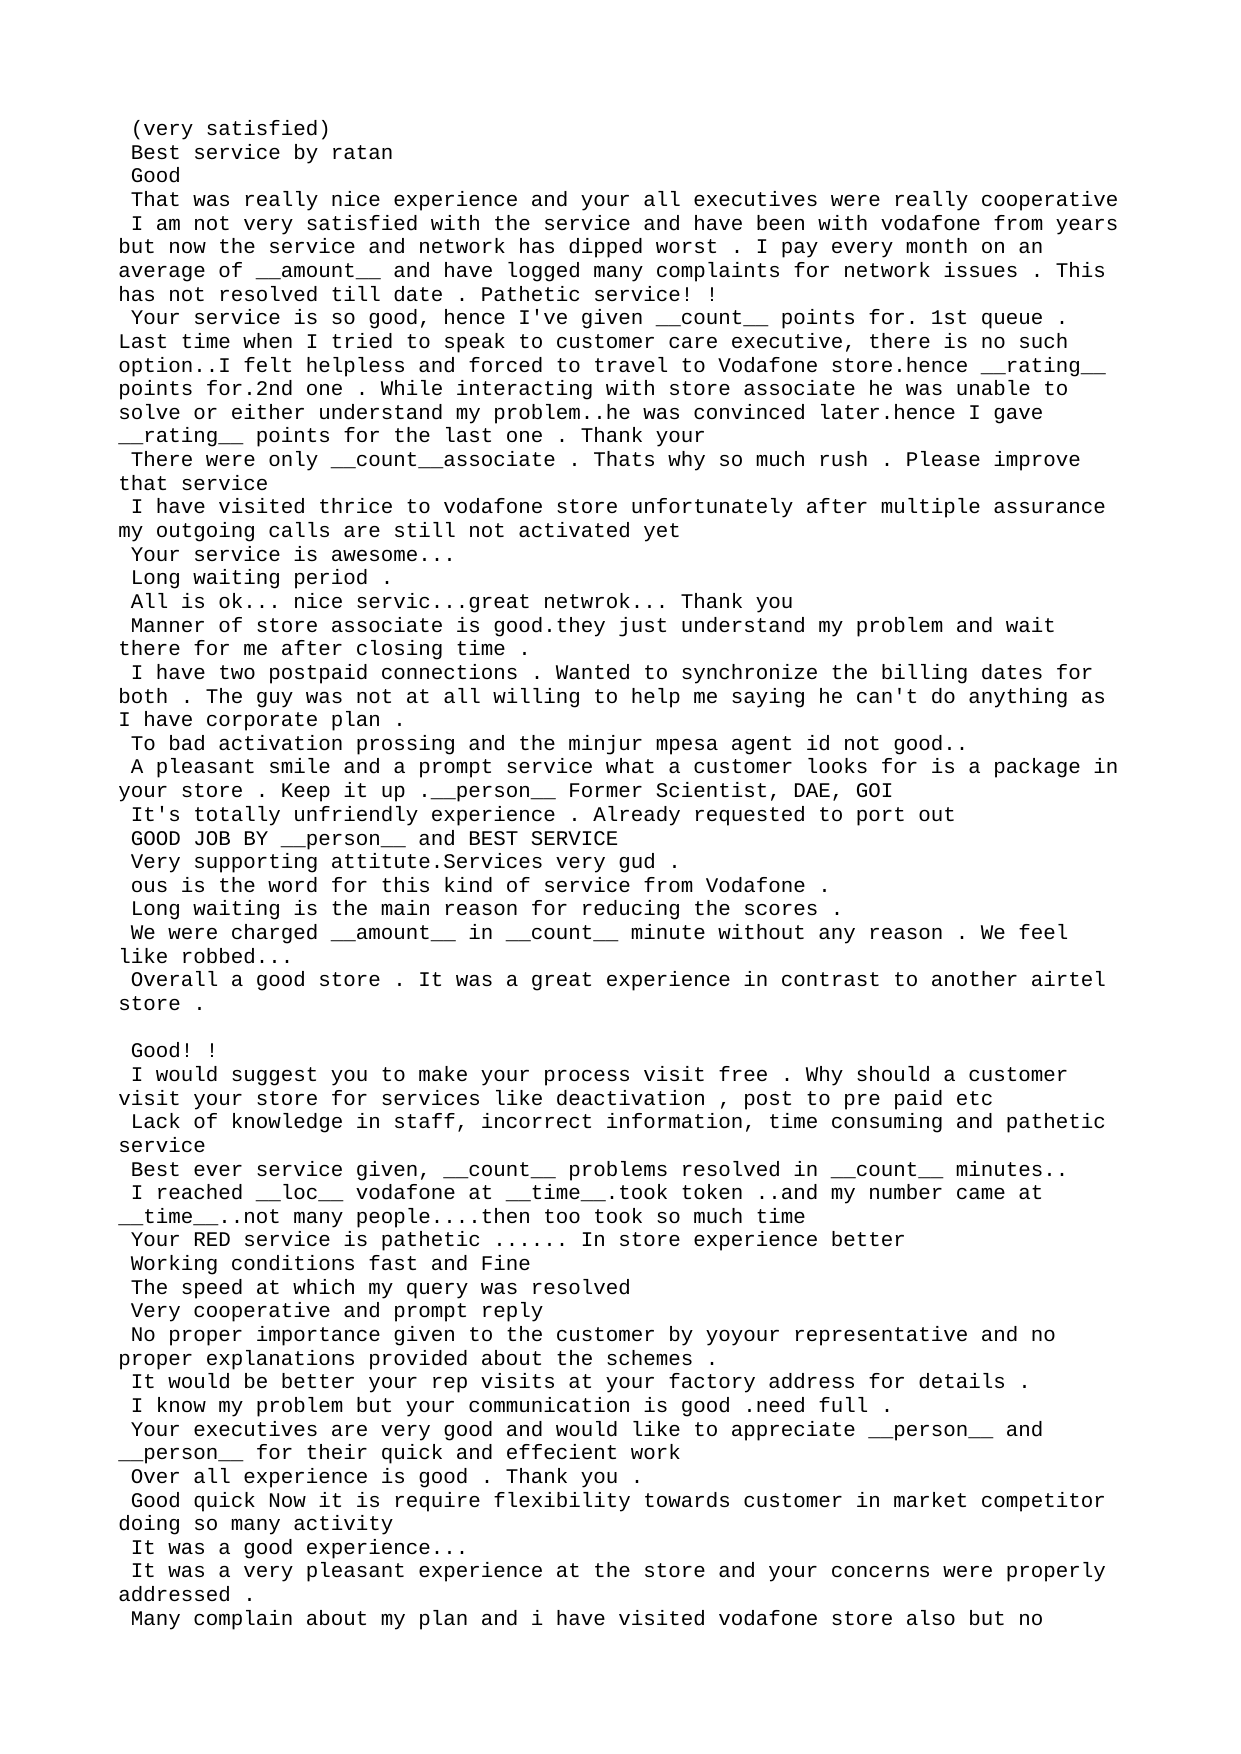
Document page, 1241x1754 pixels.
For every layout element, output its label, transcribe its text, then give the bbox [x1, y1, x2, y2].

text A pleasant smile and a prompt service what a customer looks for is a package in your store . Keep it up .__person__ Former Scientist, DAE, GOI [118, 757, 1122, 804]
text Very supporting attitute.Services very gud . [118, 851, 1122, 875]
text (very satisfied) [118, 118, 1122, 142]
text Your service is awesome... [118, 544, 1122, 567]
text Good quick Now it is require flexibility towards customer in market competitor doing so many activity [118, 1489, 1122, 1537]
text Many complain about my plan and i have visited vodafone store also but no [118, 1608, 1122, 1631]
text Good [118, 165, 1122, 189]
text It would be better your rep visits at your factory address for details . [118, 1371, 1122, 1395]
text We were charged __amount__ in __count__ minute without any reason . We feel like robbed... [118, 922, 1122, 969]
text Your RED service is pathetic ...... In store experience better [118, 1229, 1122, 1253]
text That was really nice experience and your all executives were really cooperative [118, 189, 1122, 213]
text Manner of store associate is good.they just understand my problem and wait there for me after closing time . [118, 615, 1122, 662]
text ous is the word for this kind of service from Vodafone . [118, 875, 1122, 898]
text I am not very satisfied with the service and have been with vodafone from years but now the service and network has dipped worst . I pay every month on an average of __amount__ and have logged many complaints for network issues . This has not resolved till date . Pathetic service! ! [118, 213, 1122, 307]
text Very cooperative and prompt reply [118, 1300, 1122, 1324]
text To bad activation prossing and the minjur mpesa agent id not good.. [118, 733, 1122, 757]
text All is ok... nice servic...great netwrok... Thank you [118, 591, 1122, 615]
text Working conditions fast and Fine [118, 1253, 1122, 1277]
text I have visited thrice to vodafone store unfortunately after multiple assurance my outgoing calls are still not activated yet [118, 496, 1122, 544]
text Overall a good store . It was a great experience in contrast to another airtel store . [118, 969, 1122, 1017]
text Long waiting is the main reason for reducing the scores . [118, 898, 1122, 922]
text Over all experience is good . Thank you . [118, 1466, 1122, 1489]
text The speed at which my query was resolved [118, 1277, 1122, 1300]
text I know my problem but your communication is good .need full . [118, 1395, 1122, 1419]
text I would suggest you to make your process visit free . Why should a customer visit your store for services like deactivation , post to pre paid etc [118, 1064, 1122, 1111]
text I reached __loc__ vodafone at __time__.took token ..and my number came at __time__..not many people....then too took so much time [118, 1182, 1122, 1229]
text No proper importance given to the customer by yoyour representative and no proper explanations provided about the schemes . [118, 1324, 1122, 1371]
text It was a good experience... [118, 1537, 1122, 1561]
text It's totally unfriendly experience . Already requested to port out [118, 804, 1122, 827]
text Long waiting period . [118, 567, 1122, 591]
text There were only __count__associate . Thats why so much rush . Please improve that service [118, 449, 1122, 496]
text Best ever service given, __count__ problems resolved in __count__ minutes.. [118, 1158, 1122, 1182]
text GOOD JOB BY __person__ and BEST SERVICE [118, 827, 1122, 851]
text Lack of knowledge in staff, incorrect information, time consuming and pathetic service [118, 1111, 1122, 1158]
text Your service is so good, hence I've given __count__ points for. 1st queue . Last time when I tried to speak to customer care executive, there is no such option..I felt helpless and forced to travel to Vodafone store.hence __rating__ points for.2nd one . While interacting with store associate he was unable to solve or either understand my problem..he was convinced later.hence I gave __rating__ points for the last one . Thank your [118, 307, 1122, 449]
text Good! ! [118, 1040, 1122, 1064]
text Best service by ratan [118, 142, 1122, 165]
text I have two postpaid connections . Wanted to synchronize the billing dates for both . The guy was not at all willing to help me saying he can't do anything as I have corporate plan . [118, 662, 1122, 733]
text Your executives are very good and would like to appreciate __person__ and __person__ for their quick and effecient work [118, 1419, 1122, 1466]
text It was a very pleasant experience at the store and your concerns were properly addressed . [118, 1561, 1122, 1608]
